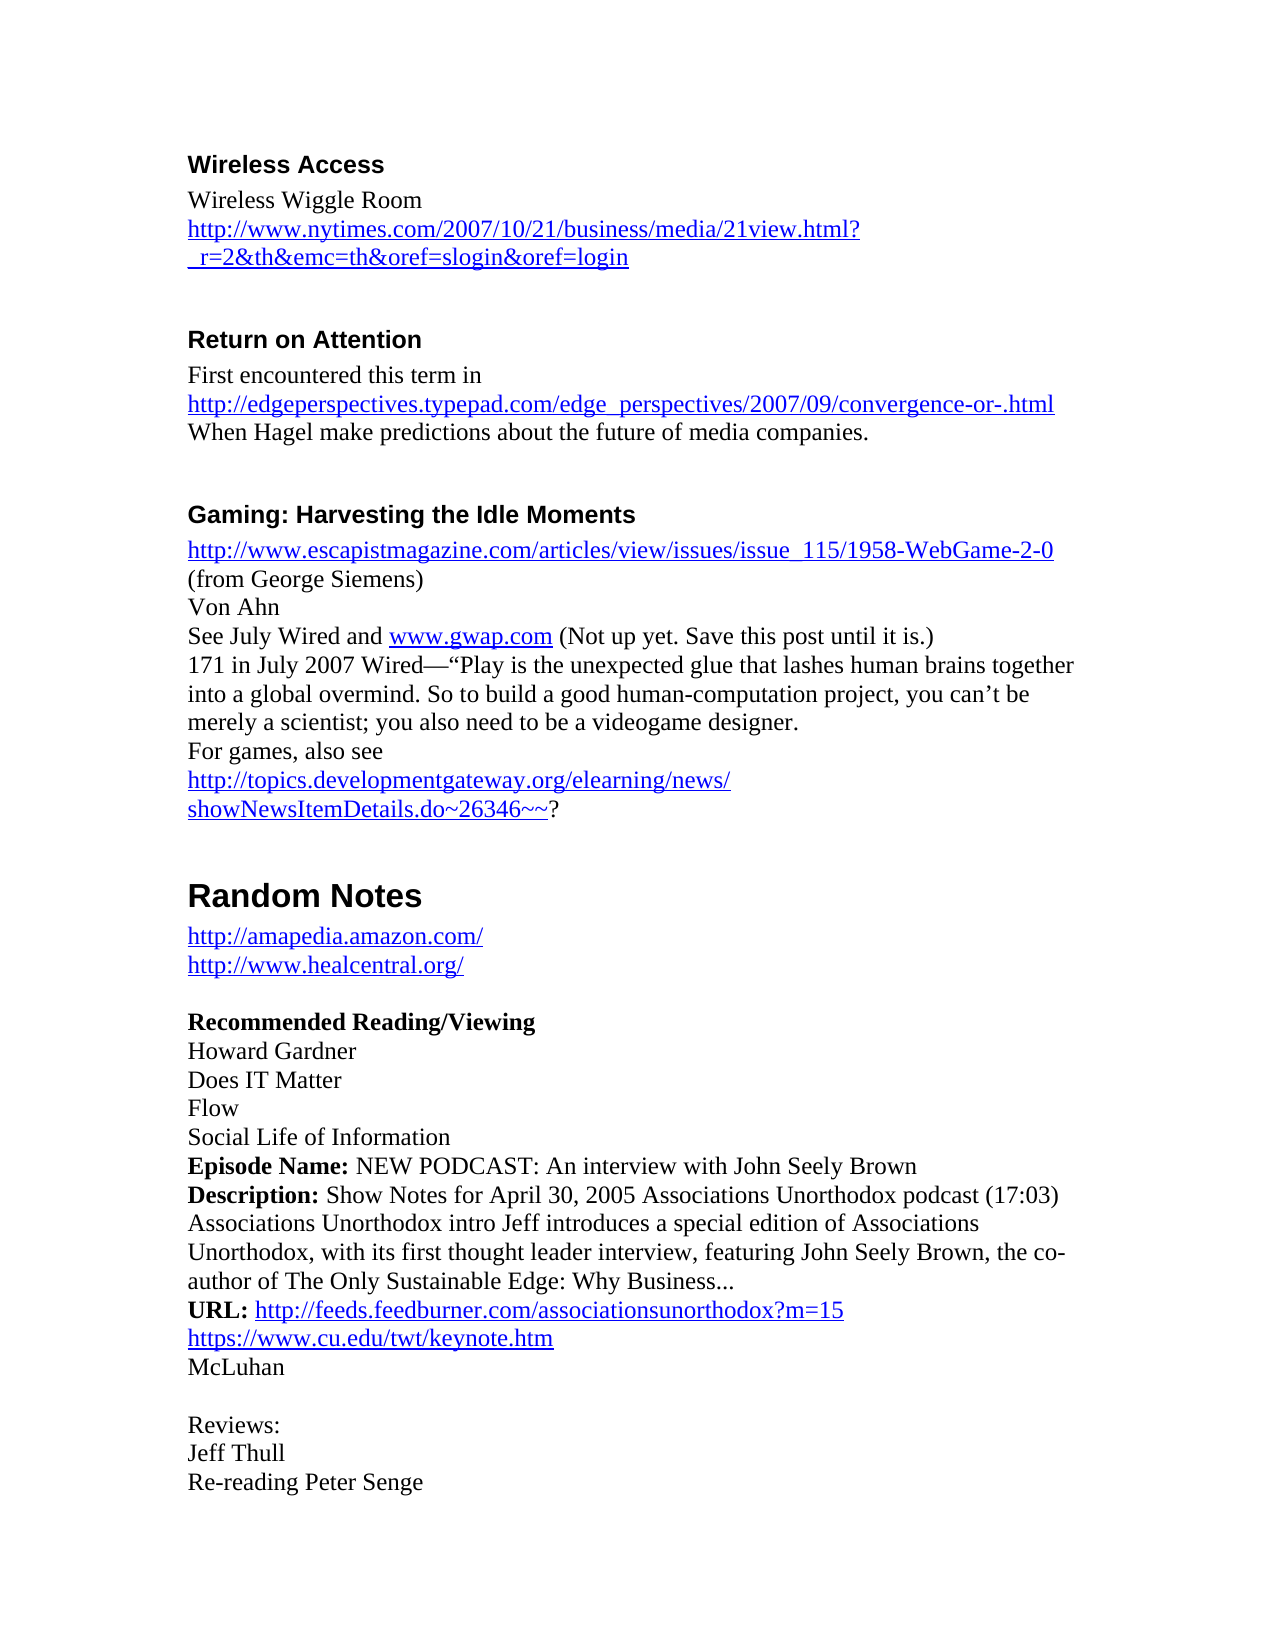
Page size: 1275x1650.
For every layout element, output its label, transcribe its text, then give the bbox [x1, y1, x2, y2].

text See July Wired and www.gwap.com (Not up yet. Save this post until it is.) [187, 621, 1087, 650]
text For games, also see [187, 736, 1087, 765]
text http://www.escapistmagazine.com/articles/view/issues/issue_115/1958-WebGame-2-0 (from George Siemens) [187, 535, 1087, 592]
text Does IT Matter [187, 1065, 1087, 1093]
text Wireless Wiggle Room http://www.nytimes.com/2007/10/21/business/media/21view.html?_r=2&th&emc=th&oref=slogin&oref=login [187, 185, 1087, 271]
subtitle Random Notes [187, 876, 1087, 915]
text Re-reading Peter Senge [187, 1467, 1087, 1496]
text http://topics.developmentgateway.org/elearning/news/showNewsItemDetails.do~26346~~? [187, 765, 1087, 822]
text First encountered this term in http://edgeperspectives.typepad.com/edge_perspectives/2007/09/convergence-or-.html [187, 360, 1087, 417]
text Reviews: [187, 1410, 1087, 1438]
text http://amapedia.amazon.com/ [187, 921, 1087, 950]
text 171 in July 2007 Wired—“Play is the unexpected glue that lashes human brains together into a global overmind. So to build a good human-computation project, you can’t be merely a scientist; you also need to be a videogame designer. [187, 650, 1087, 736]
text McLuhan [187, 1352, 1087, 1381]
text Social Life of Information [187, 1122, 1087, 1151]
text Von Ahn [187, 592, 1087, 621]
subtitle Return on Attention [187, 325, 1087, 354]
subtitle Gaming: Harvesting the Idle Moments [187, 500, 1087, 529]
text Flow [187, 1093, 1087, 1122]
text Recommended Reading/Viewing [187, 1007, 1087, 1036]
text Jeff Thull [187, 1438, 1087, 1467]
text https://www.cu.edu/twt/keynote.htm [187, 1323, 1087, 1352]
text Episode Name: NEW PODCAST: An interview with John Seely Brown Description: Show Notes for April 30, 2005 Associations Unorthodox podcast (17:03) Associations Unorthodox intro Jeff introduces a special edition of Associations Unorthodox, with its first thought leader interview, featuring John Seely Brown, the co-author of The Only Sustainable Edge: Why Business... URL: http://feeds.feedburner.com/associationsunorthodox?m=15 [187, 1151, 1087, 1323]
text When Hagel make predictions about the future of media companies. [187, 417, 1087, 446]
text Howard Gardner [187, 1036, 1087, 1065]
text http://www.healcentral.org/ [187, 950, 1087, 978]
subtitle Wireless Access [187, 150, 1087, 179]
